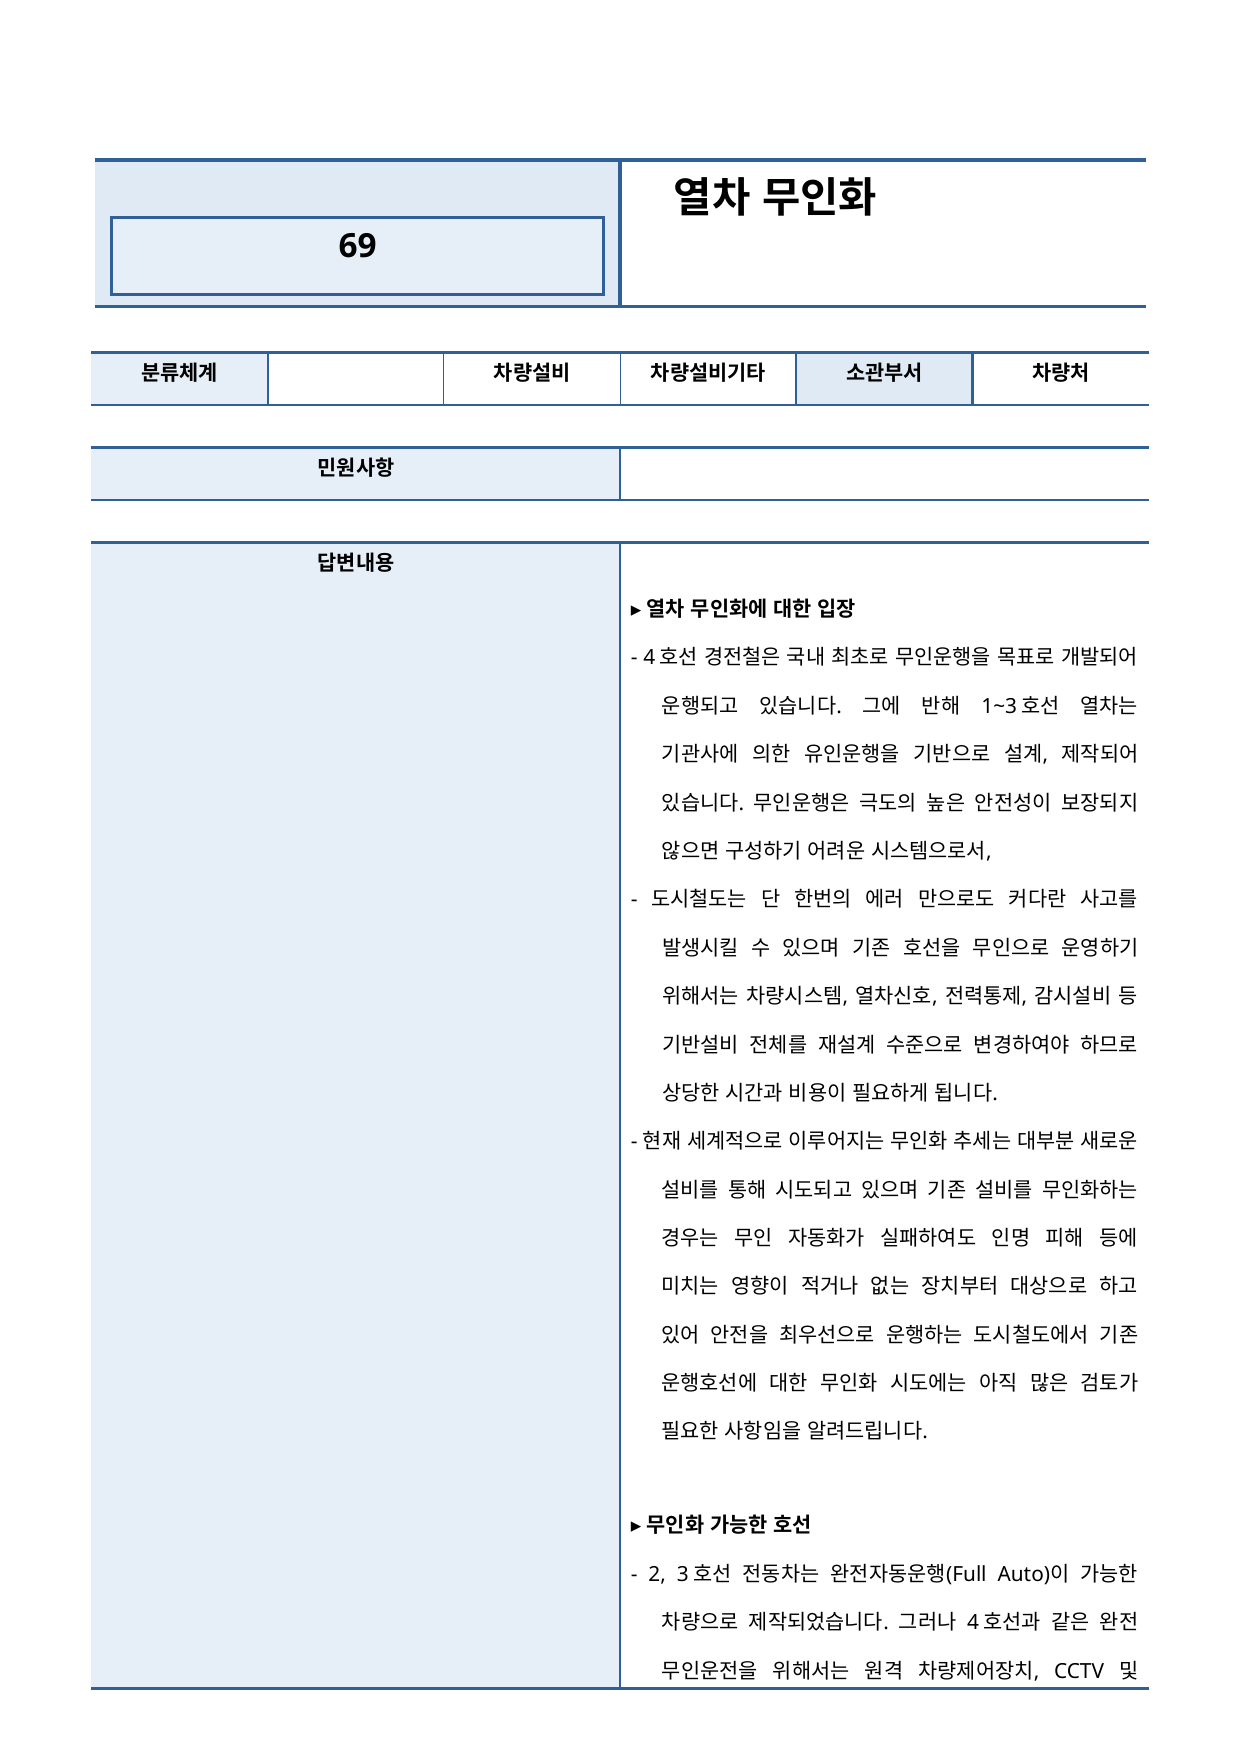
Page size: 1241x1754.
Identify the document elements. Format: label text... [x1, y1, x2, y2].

table_header 답변내용 [91, 544, 619, 1687]
table_header 차량설비 [444, 354, 620, 404]
table_header [269, 354, 443, 404]
table_header 소관부서 [797, 354, 971, 404]
table_header 민원사항 [91, 449, 619, 499]
table_header ▸ 열차 무인화에 대한 입장 - 4호선 경전철은 국내 최초로 무인운행을 목표로 개발되어 운행되고 있습니다. 그에 반해 1~3호선 열차는 기관사에 의한 유인운행을 기반으로 설계, 제작되어 있습니다. 무인운행은 극도의 높은 안전성이 보장되지 않으면 구성하기 어려운 시스템으로서, - 도시철도는 단 한번의 에러 만으로도 커다란 사고를 발생시킬 수 있으며 기존 호선을 무인으로 운영하기 위해서는 차량시스템, 열차신호, 전력통제, 감시설비 등 기반설비 전체를 재설계 수준으로 변경하여야 하므로 상당한 시간과 비용이 필요하게 됩니다. - 현재 세계적으로 이루어지는 무인화 추세는 대부분 새로운 설비를 통해 시도되고 있으며 기존 설비를 무인화하는 경우는 무인 자동화가 실패하여도 인명 피해 등에 미치는 영향이 적거나 없는 장치부터 대상으로 하고 있어 안전을 최우선으로 운행하는 도시철도에서 기존 운행호선에 대한 무인화 시도에는 아직 많은 검토가 필요한 사항임을 알려드립니다. ▸ 무인화 가능한 호선 - 2, 3호선 전동차는 완전자동운행(Full Auto)이 가능한 차량으로 제작되었습니다. 그러나 4호선과 같은 완전 무인운전을 위해서는 원격 차량제어장치, CCTV 및 [621, 544, 1149, 1687]
table_header [621, 449, 1149, 499]
table_header 69 [113, 219, 602, 293]
table_header [95, 162, 618, 305]
table_header 차량처 [974, 354, 1149, 404]
table_header 차량설비기타 [621, 354, 795, 404]
table_header 열차 무인화 [622, 162, 1146, 305]
table_header 분류체계 [91, 354, 267, 404]
